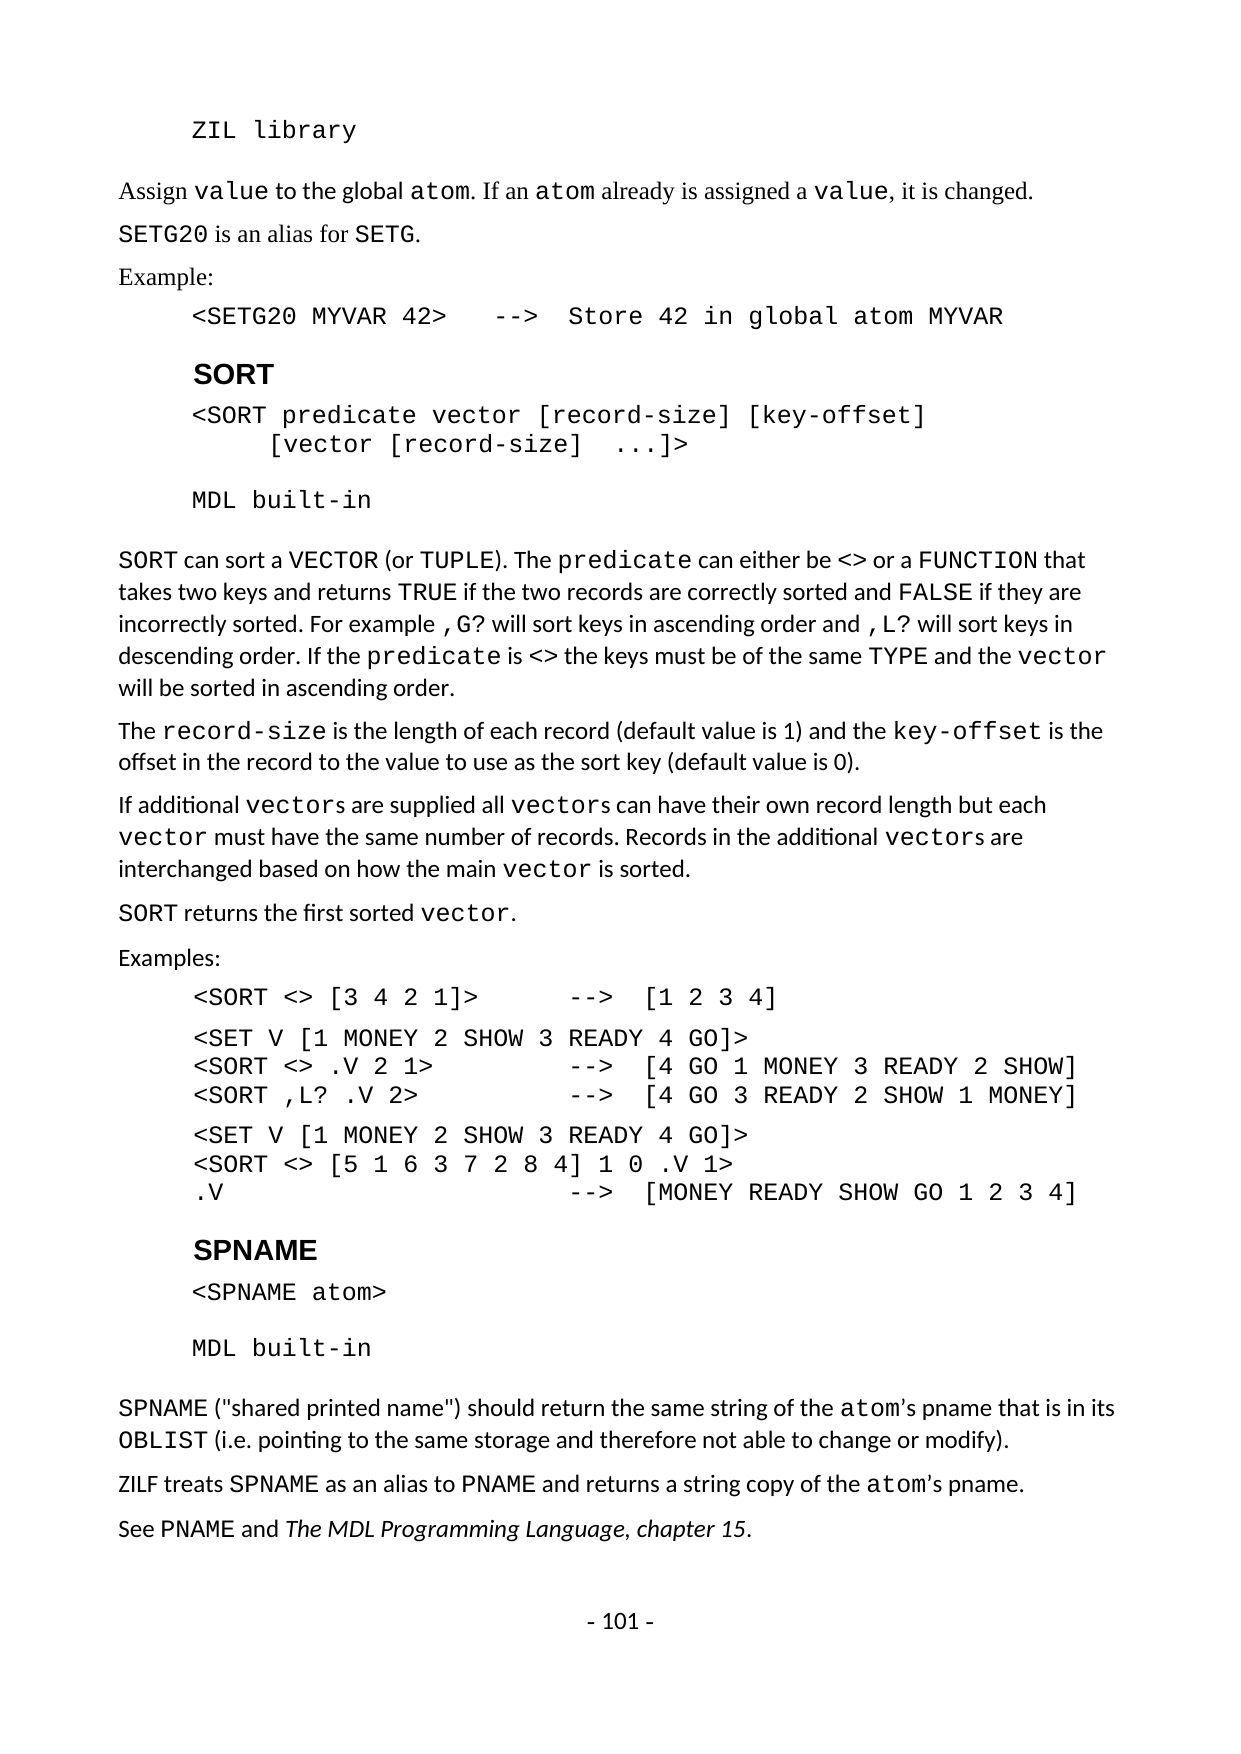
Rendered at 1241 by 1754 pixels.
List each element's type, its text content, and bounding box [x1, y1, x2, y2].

text If additional vectors are supplied all vectors can have their own record length but each vector must have the same number of records. Records in the additional vectors are interchanged based on how the main vector is sorted. [118, 789, 1122, 885]
text [vector [record-size] ...]> [192, 431, 1122, 460]
text ZILF treats SPNAME as an alias to PNAME and returns a string copy of the atom’s pname. [118, 1468, 1122, 1500]
text Assign value to the global atom. If an atom already is assigned a value, it is changed. [118, 175, 1122, 207]
text SORT returns the first sorted vector. [118, 897, 1122, 929]
text MDL built-in [192, 1336, 1122, 1364]
text <SETG20 MYVAR 42> --> Store 42 in global atom MYVAR [192, 304, 1122, 332]
text SETG20 is an alias for SETG. [118, 219, 1122, 250]
text <SET V [1 MONEY 2 SHOW 3 READY 4 GO]> <SORT <> .V 2 1> --> [4 GO 1 MONEY 3 READY 2 SHOW] <SORT ,L? .V 2> --> [4 GO 3 READY 2 SHOW 1 MONEY] [118, 1026, 1122, 1111]
text <SORT predicate vector [record-size] [key-offset] [192, 403, 1122, 431]
text ZIL library [192, 118, 1122, 146]
text MDL built-in [192, 488, 1122, 516]
text <SORT <> [3 4 2 1]> --> [1 2 3 4] [118, 985, 1122, 1013]
text The record-size is the length of each record (default value is 1) and the key-offset is the offset in the record to the value to use as the sort key (default value is 0). [118, 715, 1122, 777]
text Example: [118, 262, 1122, 291]
text <SET V [1 MONEY 2 SHOW 3 READY 4 GO]> <SORT <> [5 1 6 3 7 2 8 4] 1 0 .V 1> .V --> [MONEY READY SHOW GO 1 2 3 4] [118, 1123, 1122, 1208]
text SPNAME ("shared printed name") should return the same string of the atom’s pname that is in its OBLIST (i.e. pointing to the same storage and therefore not able to change or modify). [118, 1392, 1122, 1456]
text Examples: [118, 942, 1122, 972]
subtitle SORT [118, 357, 1122, 391]
text SORT can sort a VECTOR (or TUPLE). The predicate can either be <> or a FUNCTION that takes two keys and returns TRUE if the two records are correctly sorted and FALSE if they are incorrectly sorted. For example ,G? will sort keys in ascending order and ,L? will sort keys in descending order. If the predicate is <> the keys must be of the same TYPE and the vector will be sorted in ascending order. [118, 545, 1122, 702]
subtitle SPNAME [118, 1233, 1122, 1267]
text <SPNAME atom> [192, 1279, 1122, 1307]
text See PNAME and The MDL Programming Language, chapter 15. [118, 1513, 1122, 1544]
